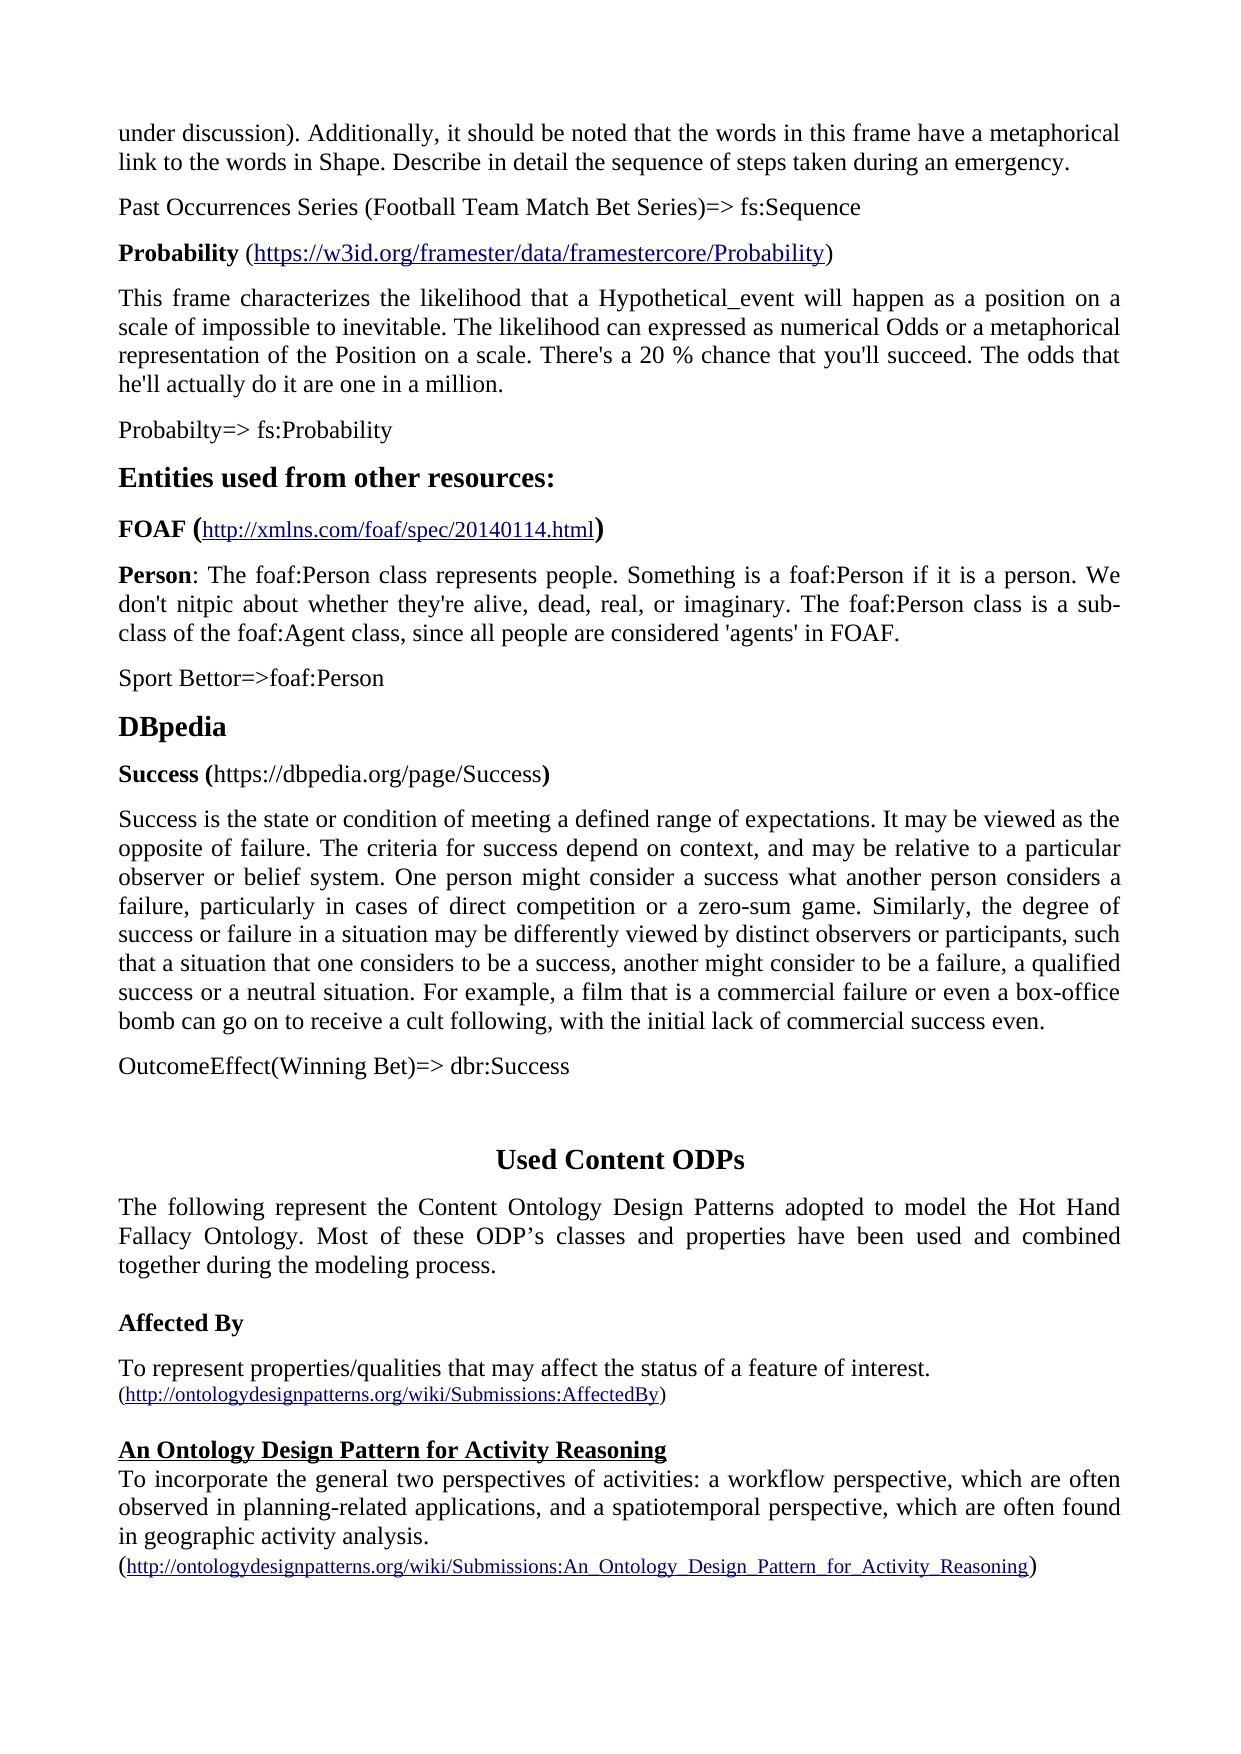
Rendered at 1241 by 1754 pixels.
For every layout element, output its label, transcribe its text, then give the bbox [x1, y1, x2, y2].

text An Ontology Design Pattern for Activity Reasoning [118, 1435, 1122, 1464]
text Success is the state or condition of meeting a defined range of expectations. It may be viewed as the opposite of failure. The criteria for success depend on context, and may be relative to a particular observer or belief system. One person might consider a success what another person considers a failure, particularly in cases of direct competition or a zero-sum game. Similarly, the degree of success or failure in a situation may be differently viewed by distinct observers or participants, such that a situation that one considers to be a success, another might consider to be a failure, a qualified success or a neutral situation. For example, a film that is a commercial failure or even a box-office bomb can go on to receive a cult following, with the initial lack of commercial success even. [118, 804, 1122, 1034]
text (http://ontologydesignpatterns.org/wiki/Submissions:AffectedBy) [118, 1382, 1122, 1406]
text To represent properties/qualities that may affect the status of a feature of interest. [118, 1353, 1122, 1382]
text Sport Bettor=>foaf:Person [118, 663, 1122, 692]
text Probability (https://w3id.org/framester/data/framestercore/Probability) [118, 238, 1122, 266]
text Person: The foaf:Person class represents people. Something is a foaf:Person if it is a person. We don't nitpic about whether they're alive, dead, real, or imaginary. The foaf:Person class is a sub-class of the foaf:Agent class, since all people are considered 'agents' in FOAF. [118, 561, 1122, 647]
text Used Content ODPs [118, 1142, 1122, 1176]
text OutcomeEffect(Winning Bet)=> dbr:Success [118, 1051, 1122, 1080]
text Affected By [118, 1308, 1122, 1337]
text To incorporate the general two perspectives of activities: a workflow perspective, which are often observed in planning-related applications, and a spatiotemporal perspective, which are often found in geographic activity analysis. [118, 1464, 1122, 1550]
text Probabilty=> fs:Probability [118, 415, 1122, 443]
text FOAF (http://xmlns.com/foaf/spec/20140114.html) [118, 510, 1122, 544]
text under discussion). Additionally, it should be noted that the words in this frame have a metaphorical link to the words in Shape. Describe in detail the sequence of steps taken during an emergency. [118, 118, 1122, 176]
text DBpedia [118, 709, 1122, 742]
text Past Occurrences Series (Football Team Match Bet Series)=> fs:Sequence [118, 192, 1122, 221]
text Success (https://dbpedia.org/page/Success) [118, 759, 1122, 788]
text The following represent the Content Ontology Design Patterns adopted to model the Hot Hand Fallacy Ontology. Most of these ODP’s classes and properties have been used and combined together during the modeling process. [118, 1192, 1122, 1278]
text (http://ontologydesignpatterns.org/wiki/Submissions:An_Ontology_Design_Pattern_for_Activity_Reasoning) [118, 1550, 1122, 1579]
text Entities used from other resources: [118, 460, 1122, 494]
text This frame characterizes the likelihood that a Hypothetical_event will happen as a position on a scale of impossible to inevitable. The likelihood can expressed as numerical Odds or a metaphorical representation of the Position on a scale. There's a 20 % chance that you'll succeed. The odds that he'll actually do it are one in a million. [118, 283, 1122, 398]
